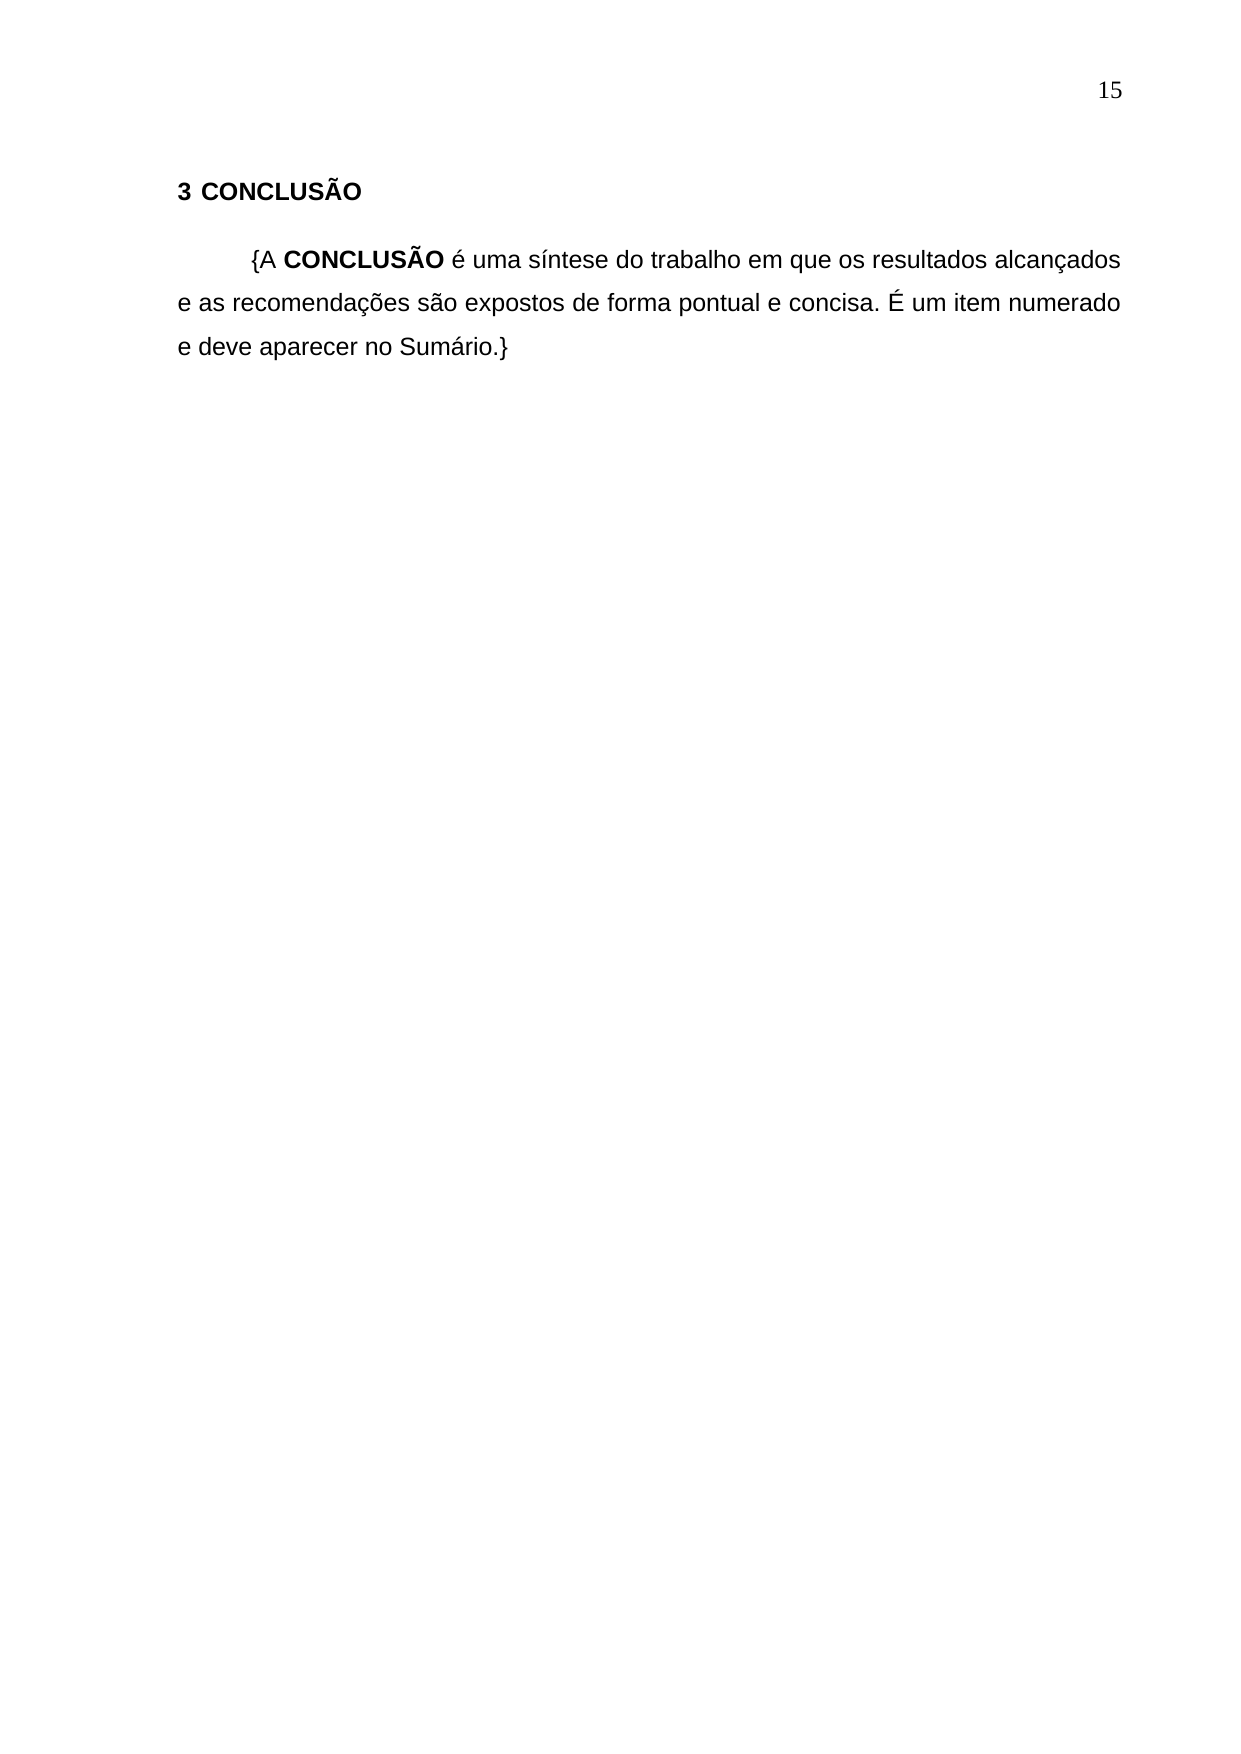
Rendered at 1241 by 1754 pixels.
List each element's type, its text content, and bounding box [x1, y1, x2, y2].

text {A CONCLUSÃO é uma síntese do trabalho em que os resultados alcançados e as recomendações são expostos de forma pontual e concisa. É um item numerado e deve aparecer no Sumário.} [177, 245, 1122, 360]
subtitle CONCLUSÃO [177, 177, 1122, 206]
